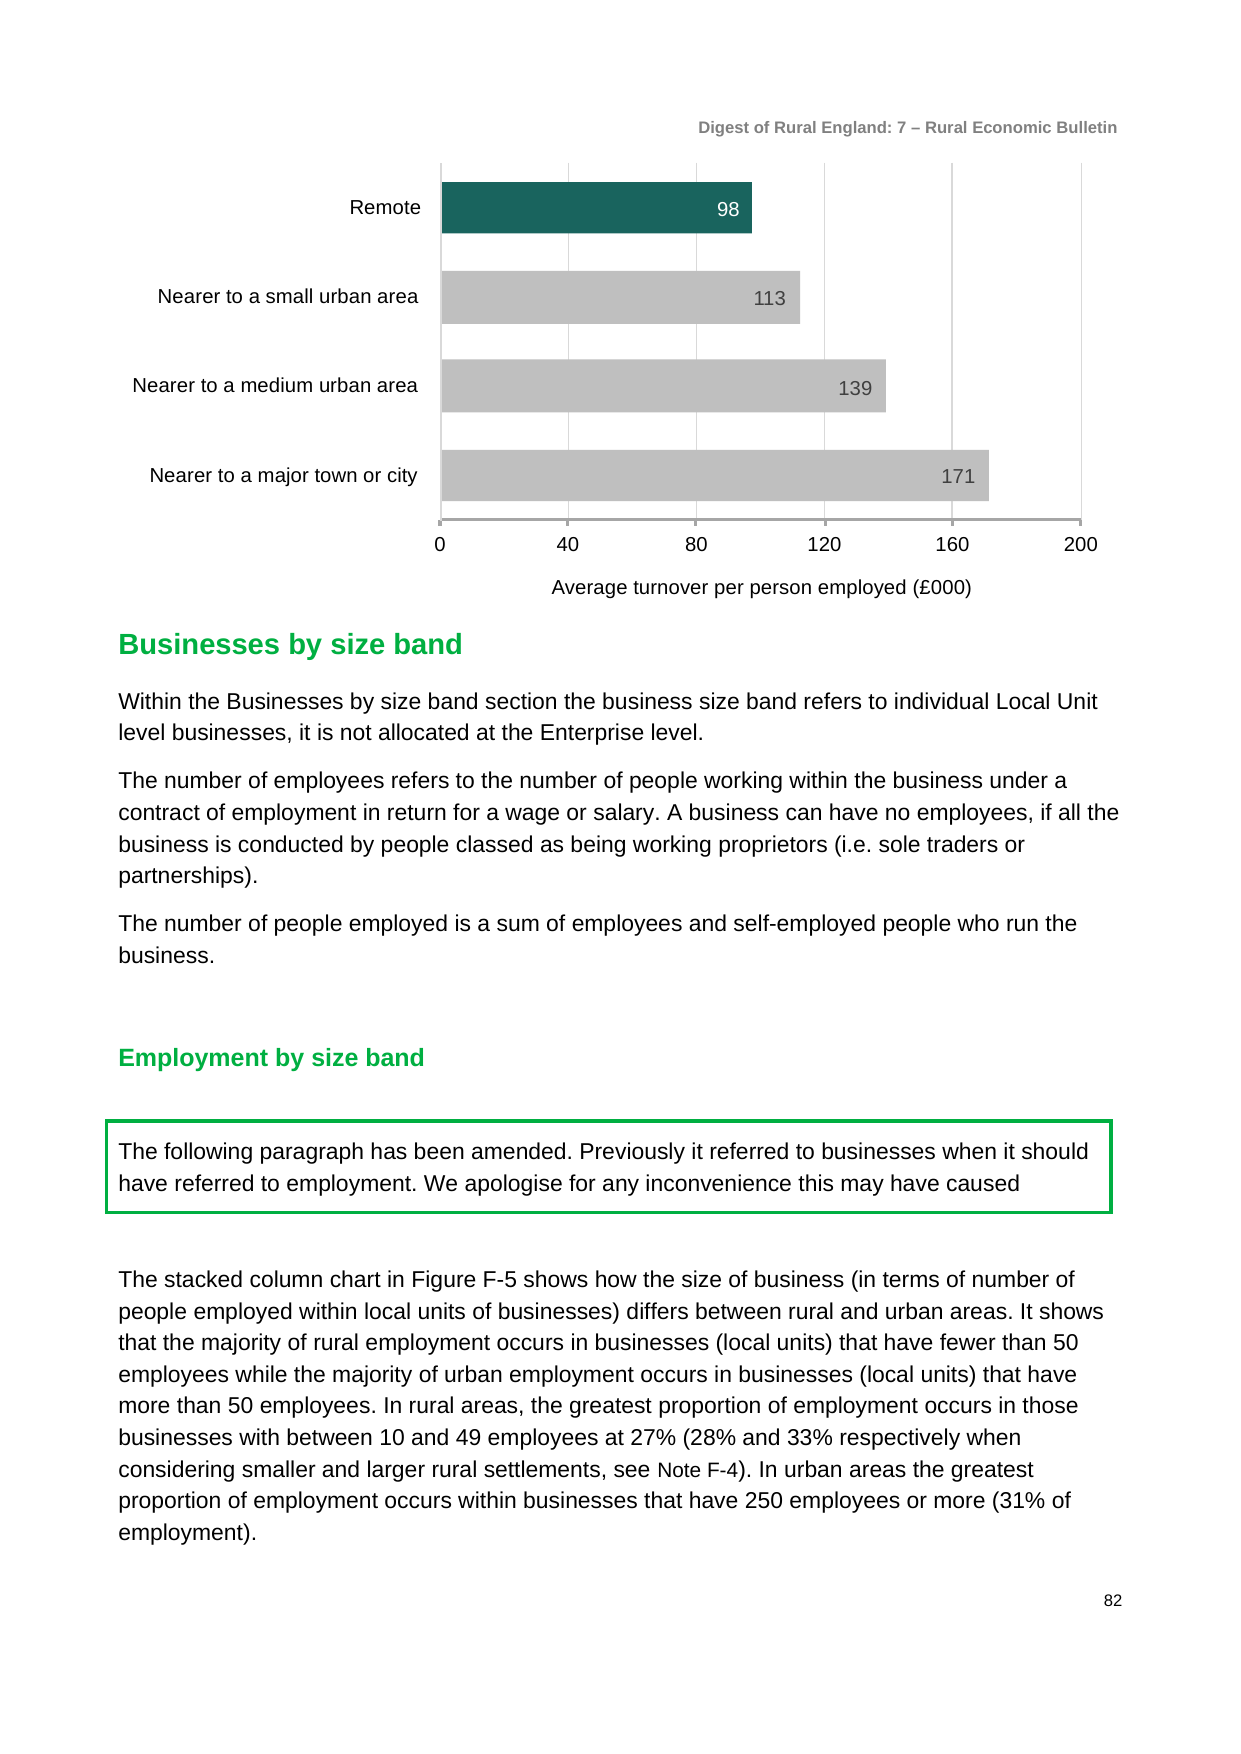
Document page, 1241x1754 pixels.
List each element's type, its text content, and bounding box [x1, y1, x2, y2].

text Within the Businesses by size band section the business size band refers to individual Local Unit level businesses, it is not allocated at the Enterprise level. [118, 688, 1122, 746]
subtitle Employment by size band [118, 1042, 1122, 1071]
text The stacked column chart in Figure F‑5 shows how the size of business (in terms of number of people employed within local units of businesses) differs between rural and urban areas. It shows that the majority of rural employment occurs in businesses (local units) that have fewer than 50 employees while the majority of urban employment occurs in businesses (local units) that have more than 50 employees. In rural areas, the greatest proportion of employment occurs in those businesses with between 10 and 49 employees at 27% (28% and 33% respectively when considering smaller and larger rural settlements, see Note F-4). In urban areas the greatest proportion of employment occurs within businesses that have 250 employees or more (31% of employment). [118, 1266, 1122, 1545]
text The number of employees refers to the number of people working within the business under a contract of employment in return for a wage or salary. A business can have no employees, if all the business is conducted by people classed as being working proprietors (i.e. sole traders or partnerships). [118, 767, 1122, 888]
subtitle Businesses by size band [118, 627, 1122, 660]
text The following paragraph has been amended. Previously it referred to businesses when it should have referred to employment. We apologise for any inconvenience this may have caused [118, 1138, 1109, 1196]
text The number of people employed is a sum of employees and self-employed people who run the business. [118, 910, 1122, 968]
